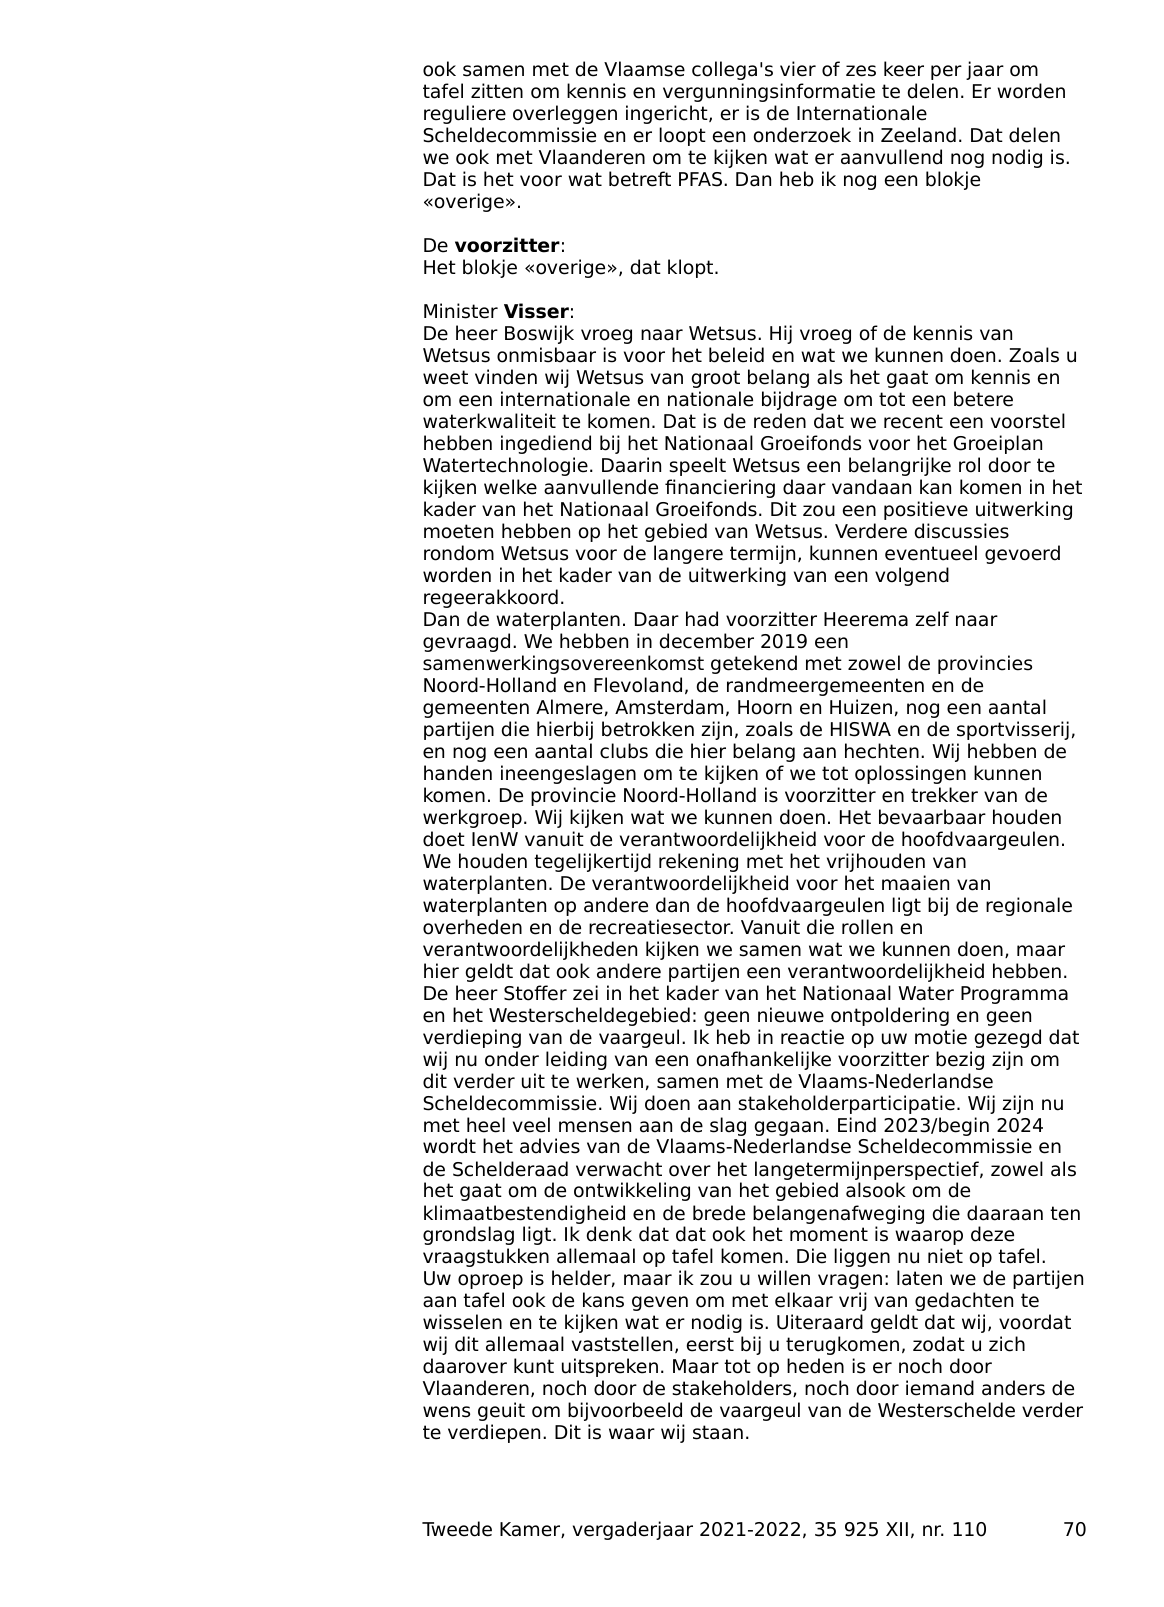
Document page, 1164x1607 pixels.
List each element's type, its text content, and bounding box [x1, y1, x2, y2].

text Uw oproep is helder, maar ik zou u willen vragen: laten we de partijen aan tafel ook de kans geven om met elkaar vrij van gedachten te wisselen en te kijken wat er nodig is. Uiteraard geldt dat wij, voordat wij dit allemaal vaststellen, eerst bij u terugkomen, zodat u zich daarover kunt uitspreken. Maar tot op heden is er noch door Vlaanderen, noch door de stakeholders, noch door iemand anders de wens geuit om bijvoorbeeld de vaargeul van de Westerschelde verder te verdiepen. Dit is waar wij staan. [422, 1268, 1087, 1444]
text De voorzitter: [422, 235, 1087, 257]
text Dat is het voor wat betreft PFAS. Dan heb ik nog een blokje «overige». [422, 169, 1087, 213]
text Dan de waterplanten. Daar had voorzitter Heerema zelf naar gevraagd. We hebben in december 2019 een samenwerkingsovereenkomst getekend met zowel de provincies Noord-Holland en Flevoland, de randmeergemeenten en de gemeenten Almere, Amsterdam, Hoorn en Huizen, nog een aantal partijen die hierbij betrokken zijn, zoals de HISWA en de sportvisserij, en nog een aantal clubs die hier belang aan hechten. Wij hebben de handen ineengeslagen om te kijken of we tot oplossingen kunnen komen. De provincie Noord-Holland is voorzitter en trekker van de werkgroep. Wij kijken wat we kunnen doen. Het bevaarbaar houden doet IenW vanuit de verantwoordelijkheid voor de hoofdvaargeulen. We houden tegelijkertijd rekening met het vrijhouden van waterplanten. De verantwoordelijkheid voor het maaien van waterplanten op andere dan de hoofdvaargeulen ligt bij de regionale overheden en de recreatiesector. Vanuit die rollen en verantwoordelijkheden kijken we samen wat we kunnen doen, maar hier geldt dat ook andere partijen een verantwoordelijkheid hebben. [422, 609, 1087, 983]
text De heer Boswijk vroeg naar Wetsus. Hij vroeg of de kennis van Wetsus onmisbaar is voor het beleid en wat we kunnen doen. Zoals u weet vinden wij Wetsus van groot belang als het gaat om kennis en om een internationale en nationale bijdrage om tot een betere waterkwaliteit te komen. Dat is de reden dat we recent een voorstel hebben ingediend bij het Nationaal Groeifonds voor het Groeiplan Watertechnologie. Daarin speelt Wetsus een belangrijke rol door te kijken welke aanvullende financiering daar vandaan kan komen in het kader van het Nationaal Groeifonds. Dit zou een positieve uitwerking moeten hebben op het gebied van Wetsus. Verdere discussies rondom Wetsus voor de langere termijn, kunnen eventueel gevoerd worden in het kader van de uitwerking van een volgend regeerakkoord. [422, 323, 1087, 609]
text Minister Visser: [422, 301, 1087, 323]
text De heer Stoffer zei in het kader van het Nationaal Water Programma en het Westerscheldegebied: geen nieuwe ontpoldering en geen verdieping van de vaargeul. Ik heb in reactie op uw motie gezegd dat wij nu onder leiding van een onafhankelijke voorzitter bezig zijn om dit verder uit te werken, samen met de Vlaams-Nederlandse Scheldecommissie. Wij doen aan stakeholderparticipatie. Wij zijn nu met heel veel mensen aan de slag gegaan. Eind 2023/begin 2024 wordt het advies van de Vlaams-Nederlandse Scheldecommissie en de Schelderaad verwacht over het langetermijnperspectief, zowel als het gaat om de ontwikkeling van het gebied alsook om de klimaatbestendigheid en de brede belangenafweging die daaraan ten grondslag ligt. Ik denk dat dat ook het moment is waarop deze vraagstukken allemaal op tafel komen. Die liggen nu niet op tafel. [422, 983, 1087, 1268]
text ook samen met de Vlaamse collega's vier of zes keer per jaar om tafel zitten om kennis en vergunningsinformatie te delen. Er worden reguliere overleggen ingericht, er is de Internationale Scheldecommissie en er loopt een onderzoek in Zeeland. Dat delen we ook met Vlaanderen om te kijken wat er aanvullend nog nodig is. [422, 59, 1087, 169]
text Het blokje «overige», dat klopt. [422, 257, 1087, 279]
